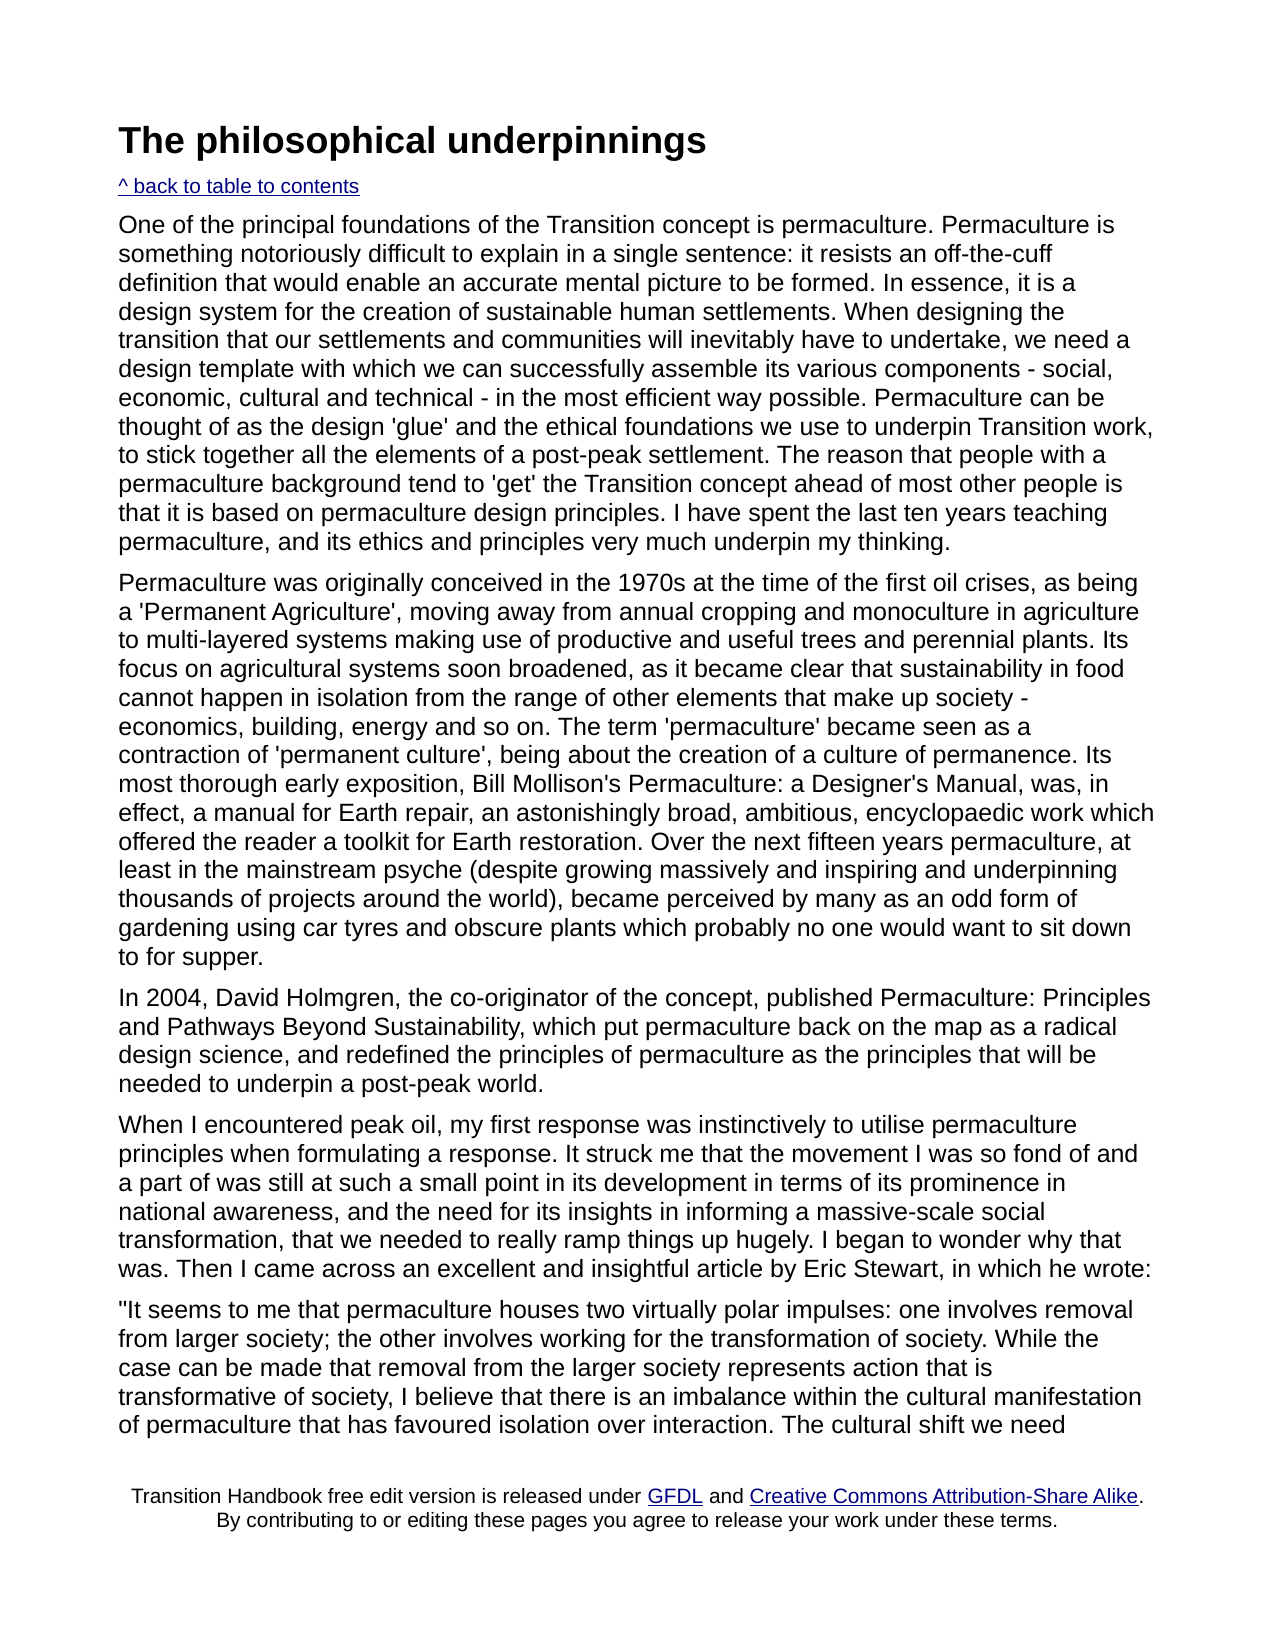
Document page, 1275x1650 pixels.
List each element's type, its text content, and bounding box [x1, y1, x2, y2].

text In 2004, David Holmgren, the co-originator of the concept, published Permaculture: Principles and Pathways Beyond Sustainability, which put permaculture back on the map as a radical design science, and redefined the principles of permaculture as the principles that will be needed to underpin a post-peak world. [118, 983, 1157, 1098]
text "It seems to me that permaculture houses two virtually polar impulses: one involves removal from larger society; the other involves working for the transformation of society. While the case can be made that removal from the larger society represents action that is transformative of society, I believe that there is an imbalance within the cultural manifestation of permaculture that has favoured isolation over interaction. The cultural shift we need [118, 1295, 1157, 1439]
subtitle The philosophical underpinnings [118, 118, 1157, 161]
text ^ back to table to contents [118, 174, 1157, 198]
text Permaculture was originally conceived in the 1970s at the time of the first oil crises, as being a 'Permanent Agriculture', moving away from annual cropping and monoculture in agriculture to multi-layered systems making use of productive and useful trees and perennial plants. Its focus on agricultural systems soon broadened, as it became clear that sustainability in food cannot happen in isolation from the range of other elements that make up society - economics, building, energy and so on. The term 'permaculture' became seen as a contraction of 'permanent culture', being about the creation of a culture of permanence. Its most thorough early exposition, Bill Mollison's Permaculture: a Designer's Manual, was, in effect, a manual for Earth repair, an astonishingly broad, ambitious, encyclopaedic work which offered the reader a toolkit for Earth restoration. Over the next fifteen years permaculture, at least in the mainstream psyche (despite growing massively and inspiring and underpinning thousands of projects around the world), became perceived by many as an odd form of gardening using car tyres and obscure plants which probably no one would want to sit down to for supper. [118, 568, 1157, 970]
text One of the principal foundations of the Transition concept is permaculture. Permaculture is something notoriously difficult to explain in a single sentence: it resists an off-the-cuff definition that would enable an accurate mental picture to be formed. In essence, it is a design system for the creation of sustainable human settlements. When designing the transition that our settlements and communities will inevitably have to undertake, we need a design template with which we can successfully assemble its various components - social, economic, cultural and technical - in the most efficient way possible. Permaculture can be thought of as the design 'glue' and the ethical foundations we use to underpin Transition work, to stick together all the elements of a post-peak settlement. The reason that people with a permaculture background tend to 'get' the Transition concept ahead of most other people is that it is based on permaculture design principles. I have spent the last ten years teaching permaculture, and its ethics and principles very much underpin my thinking. [118, 210, 1157, 555]
text When I encountered peak oil, my first response was instinctively to utilise permaculture principles when formulating a response. It struck me that the movement I was so fond of and a part of was still at such a small point in its development in terms of its prominence in national awareness, and the need for its insights in informing a massive-scale social transformation, that we needed to really ramp things up hugely. I began to wonder why that was. Then I came across an excellent and insightful article by Eric Stewart, in which he wrote: [118, 1110, 1157, 1283]
